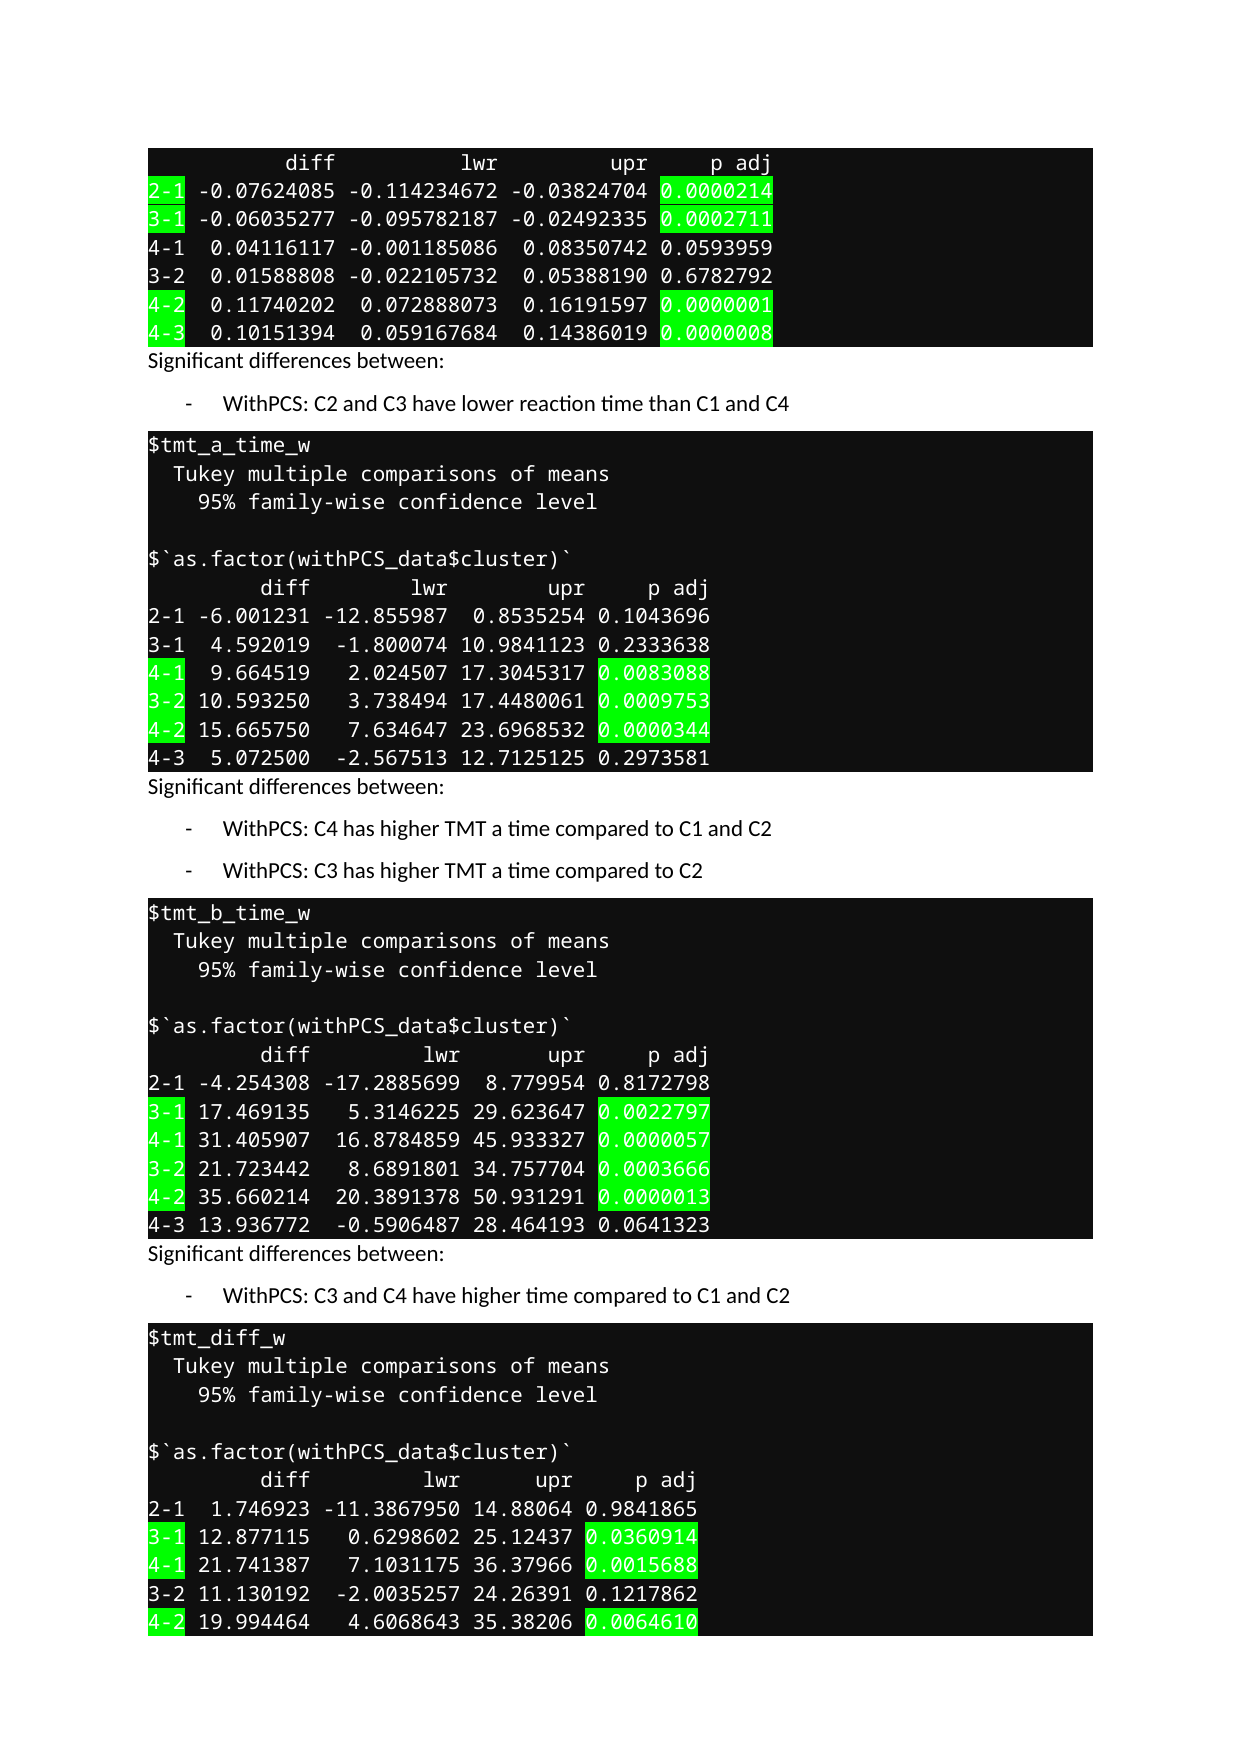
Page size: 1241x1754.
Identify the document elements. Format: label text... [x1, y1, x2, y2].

text 3-1 17.469135 5.3146225 29.623647 0.0022797 [148, 1097, 1093, 1125]
text 95% family-wise confidence level [148, 487, 1093, 516]
text 3-2 21.723442 8.6891801 34.757704 0.0003666 [148, 1154, 1093, 1182]
list WithPCS: C2 and C3 have lower reaction time than C1 and C4 [185, 389, 1093, 417]
text 4-1 21.741387 7.1031175 36.37966 0.0015688 [148, 1551, 1093, 1579]
text $`as.factor(withPCS_data$cluster)` [148, 544, 1093, 573]
text 95% family-wise confidence level [148, 1380, 1093, 1408]
text 4-3 13.936772 -0.5906487 28.464193 0.0641323 [148, 1211, 1093, 1239]
text Significant differences between: [148, 347, 1093, 375]
list WithPCS: C3 and C4 have higher time compared to C1 and C2 [185, 1281, 1093, 1309]
text 4-2 35.660214 20.3891378 50.931291 0.0000013 [148, 1182, 1093, 1211]
list WithPCS: C3 has higher TMT a time compared to C2 [185, 856, 1093, 884]
text $tmt_diff_w [148, 1323, 1093, 1351]
text 2-1 1.746923 -11.3867950 14.88064 0.9841865 [148, 1494, 1093, 1522]
text 4-3 5.072500 -2.567513 12.7125125 0.2973581 [148, 743, 1093, 772]
text 95% family-wise confidence level [148, 955, 1093, 983]
list WithPCS: C4 has higher TMT a time compared to C1 and C2 [185, 814, 1093, 842]
text 3-1 12.877115 0.6298602 25.12437 0.0360914 [148, 1522, 1093, 1551]
text Tukey multiple comparisons of means [148, 459, 1093, 487]
text 3-2 11.130192 -2.0035257 24.26391 0.1217862 [148, 1579, 1093, 1607]
text Tukey multiple comparisons of means [148, 926, 1093, 955]
text 3-2 0.01588808 -0.022105732 0.05388190 0.6782792 [148, 261, 1093, 290]
text 3-2 10.593250 3.738494 17.4480061 0.0009753 [148, 687, 1093, 715]
text diff lwr upr p adj [148, 573, 1093, 601]
text 2-1 -4.254308 -17.2885699 8.779954 0.8172798 [148, 1068, 1093, 1097]
text Significant differences between: [148, 772, 1093, 800]
text $`as.factor(withPCS_data$cluster)` [148, 1437, 1093, 1465]
text 2-1 -0.07624085 -0.114234672 -0.03824704 0.0000214 [148, 176, 1093, 204]
text $`as.factor(withPCS_data$cluster)` [148, 1012, 1093, 1040]
text 2-1 -6.001231 -12.855987 0.8535254 0.1043696 [148, 601, 1093, 630]
text diff lwr upr p adj [148, 148, 1093, 176]
text 3-1 -0.06035277 -0.095782187 -0.02492335 0.0002711 [148, 204, 1093, 233]
text 4-1 9.664519 2.024507 17.3045317 0.0083088 [148, 658, 1093, 687]
text 4-2 15.665750 7.634647 23.6968532 0.0000344 [148, 715, 1093, 743]
text $tmt_a_time_w [148, 431, 1093, 459]
text $tmt_b_time_w [148, 898, 1093, 926]
text 4-1 0.04116117 -0.001185086 0.08350742 0.0593959 [148, 233, 1093, 261]
text 4-1 31.405907 16.8784859 45.933327 0.0000057 [148, 1125, 1093, 1154]
text Significant differences between: [148, 1239, 1093, 1267]
text diff lwr upr p adj [148, 1465, 1093, 1494]
text 4-2 0.11740202 0.072888073 0.16191597 0.0000001 [148, 290, 1093, 318]
text diff lwr upr p adj [148, 1040, 1093, 1068]
text 3-1 4.592019 -1.800074 10.9841123 0.2333638 [148, 630, 1093, 658]
text 4-2 19.994464 4.6068643 35.38206 0.0064610 [148, 1607, 1093, 1636]
text 4-3 0.10151394 0.059167684 0.14386019 0.0000008 [148, 318, 1093, 347]
text Tukey multiple comparisons of means [148, 1351, 1093, 1380]
